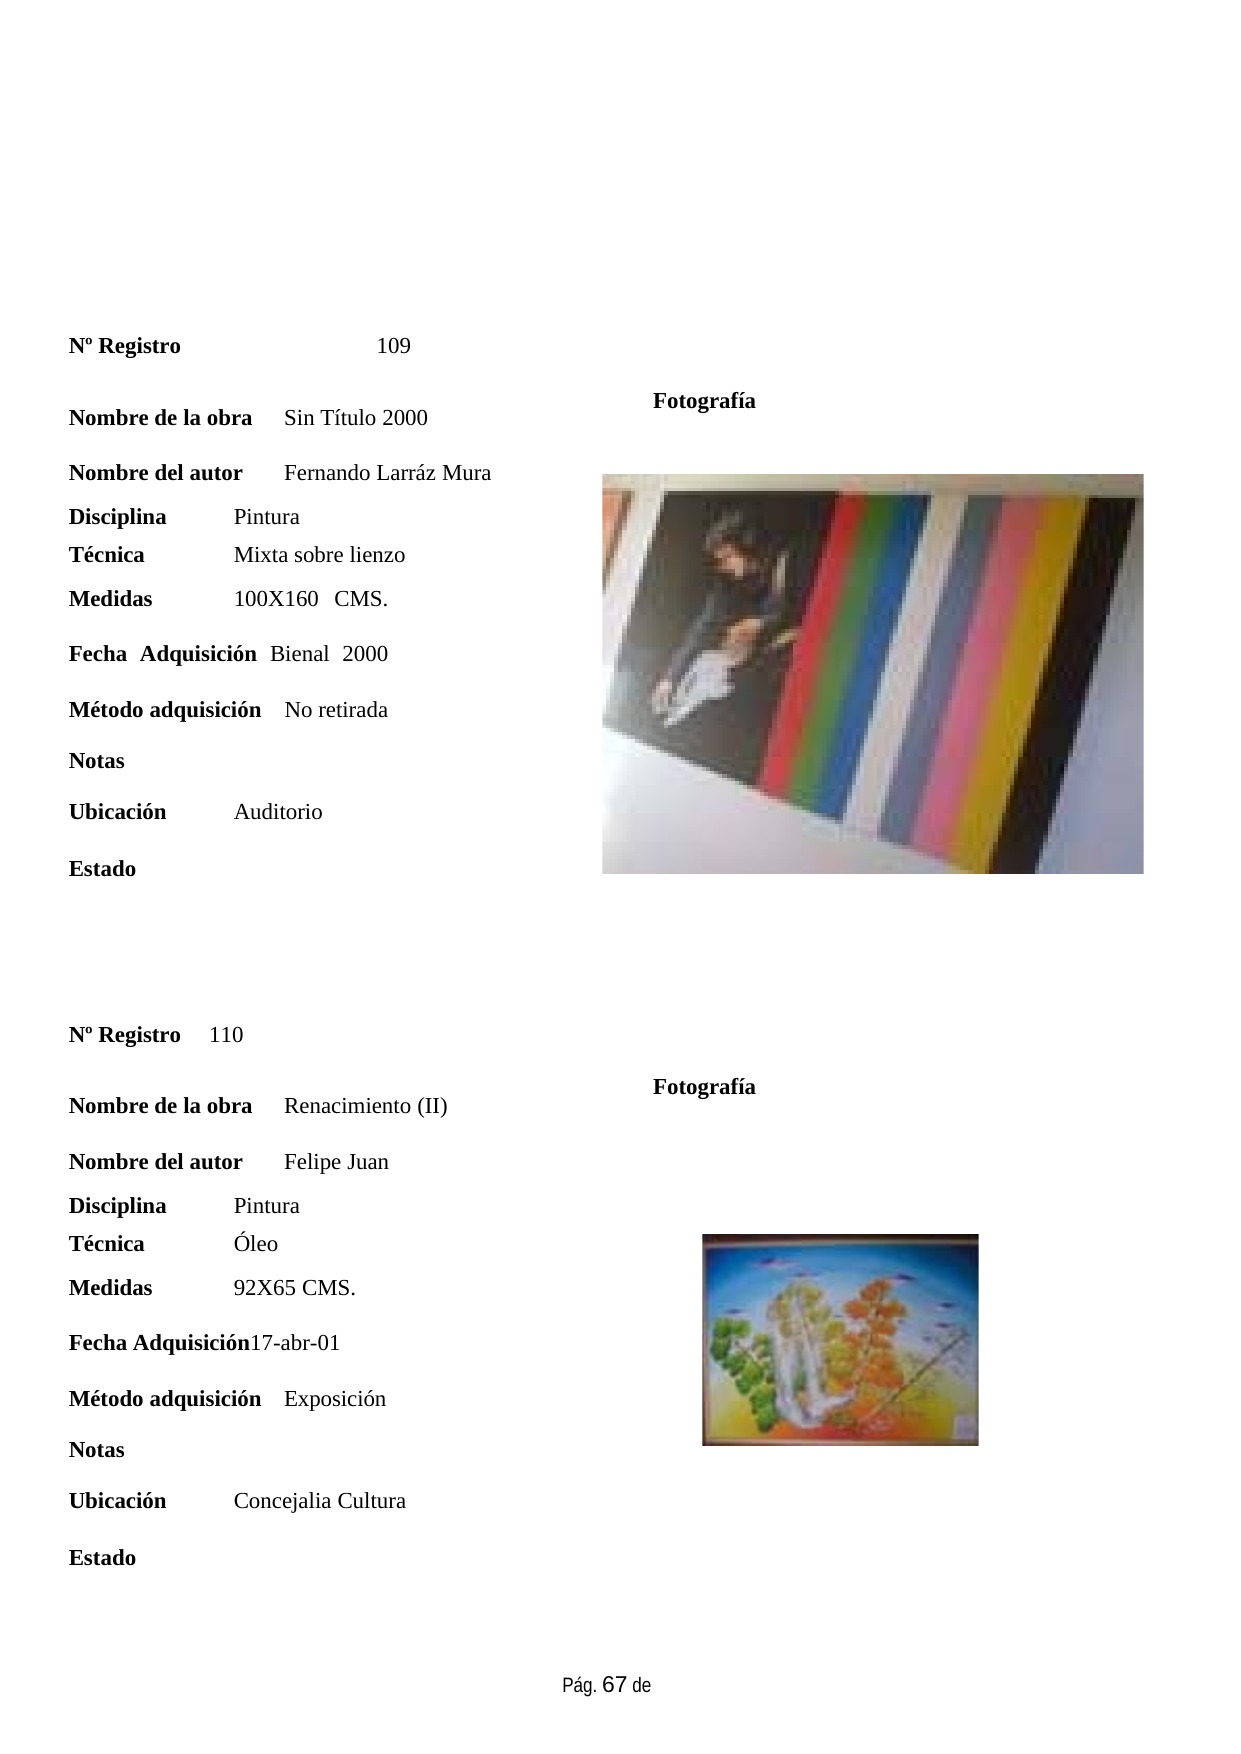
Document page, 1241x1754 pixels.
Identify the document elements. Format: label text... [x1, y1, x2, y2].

text Ubicación Concejalia Cultura [68, 1487, 491, 1514]
text Nombre de la obra Sin Título 2000 [68, 404, 491, 430]
text Técnica Óleo [68, 1230, 491, 1256]
text Ubicación Auditorio [68, 798, 491, 825]
subtitle Notas [68, 751, 491, 773]
text Técnica Mixta sobre lienzo [68, 541, 491, 567]
text Medidas 92X65 CMS. Fecha Adquisición17-abr-01 Método adquisición Exposición [68, 1274, 387, 1411]
subtitle Notas [68, 1440, 491, 1462]
text Nombre de la obra Renacimiento (II) [68, 1093, 491, 1119]
picture [602, 474, 1144, 874]
picture [702, 1234, 979, 1446]
text Disciplina Pintura [68, 503, 491, 529]
text Nº Registro 110 [68, 1021, 491, 1047]
text Fotografía [653, 1073, 1157, 1099]
text Fotografía [653, 387, 1157, 414]
subtitle Estado [68, 854, 491, 881]
text Medidas 100X160 CMS. Fecha Adquisición Bienal 2000 Método adquisición No retirada [68, 585, 388, 722]
text Disciplina Pintura [68, 1192, 491, 1218]
text Nombre del autor Fernando Larráz Mura [68, 459, 491, 486]
text Nº Registro 109 [68, 332, 491, 358]
subtitle Estado [68, 1544, 491, 1570]
text Nombre del autor Felipe Juan [68, 1148, 491, 1175]
